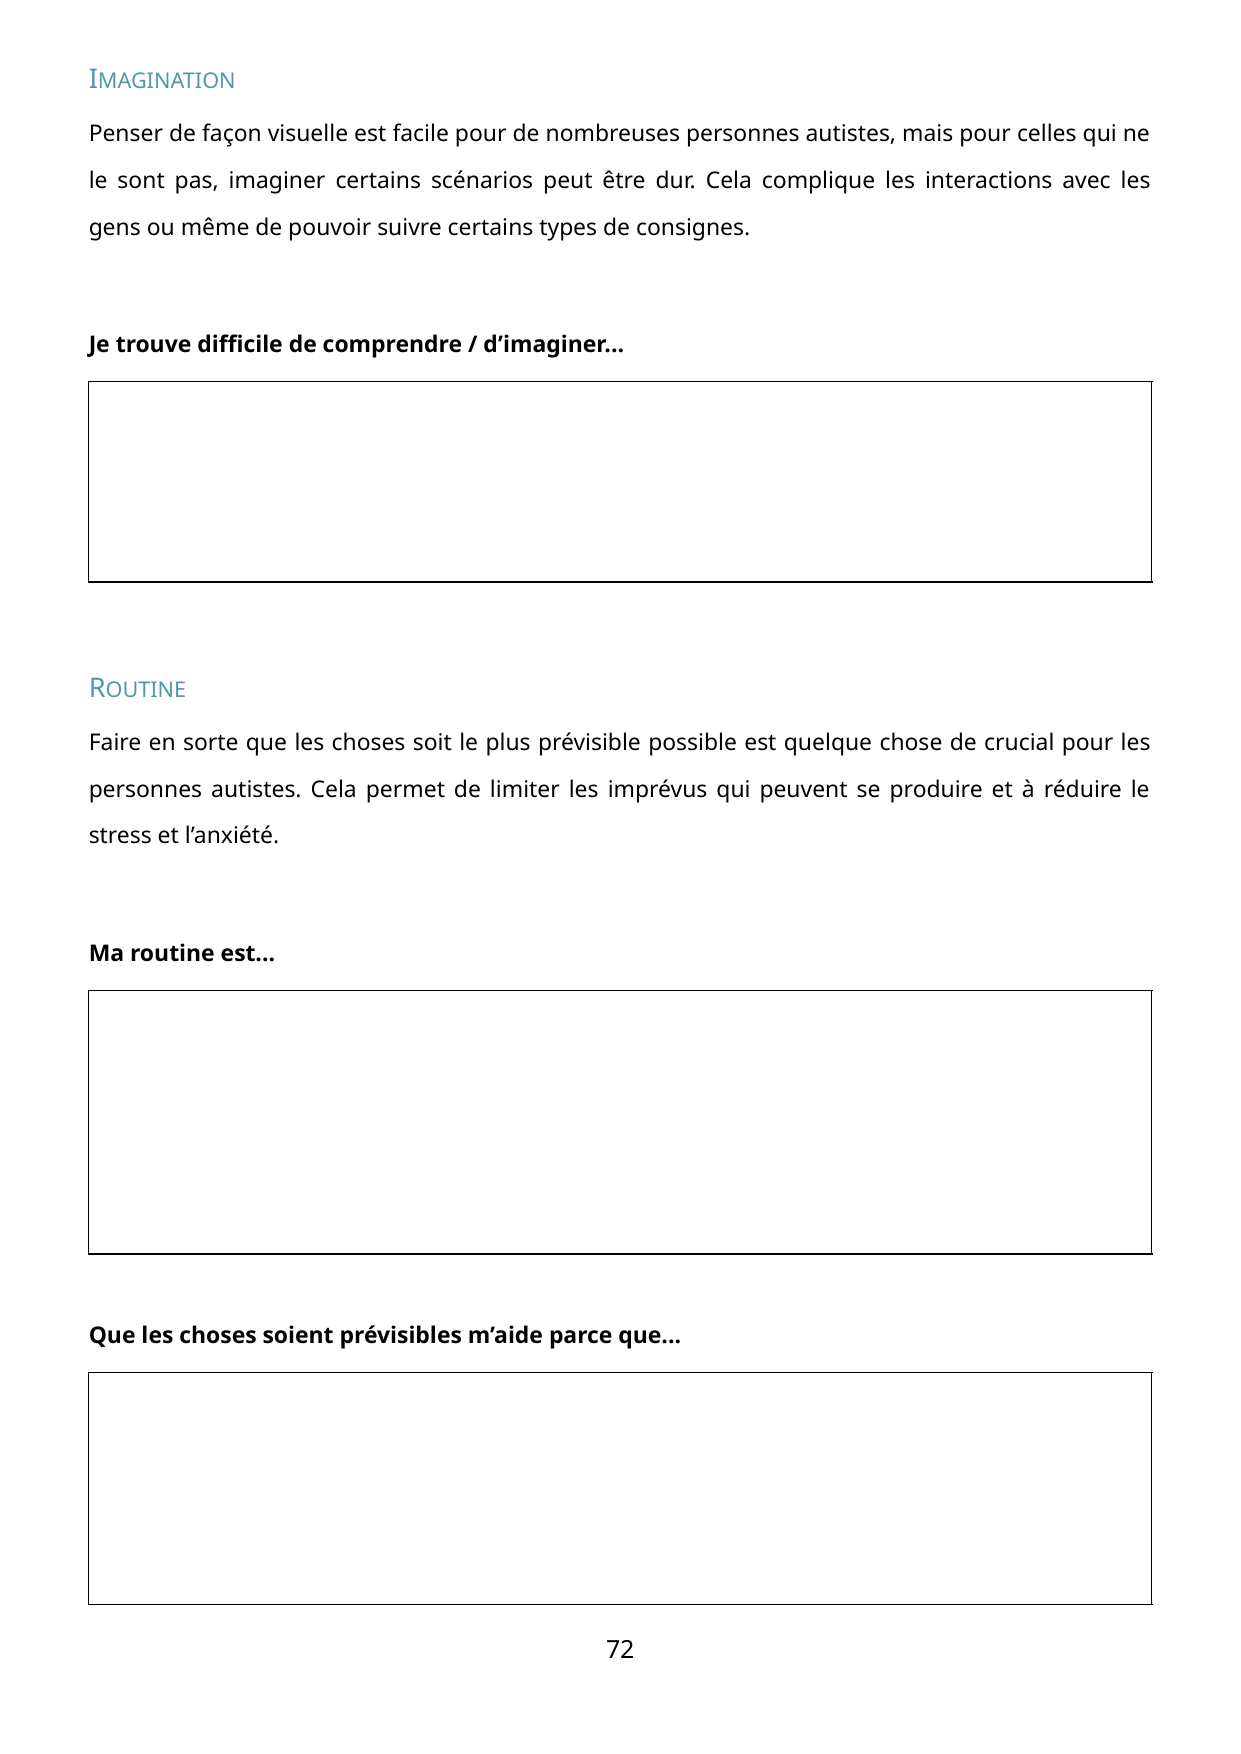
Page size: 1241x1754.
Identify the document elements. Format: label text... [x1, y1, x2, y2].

text Je trouve difficile de comprendre / d’imaginer... [88, 328, 1152, 359]
subtitle Imagination [88, 59, 1152, 96]
text Penser de façon visuelle est facile pour de nombreuses personnes autistes, mais pour celles qui ne le sont pas, imaginer certains scénarios peut être dur. Cela complique les interactions avec les gens ou même de pouvoir suivre certains types de consignes. [88, 117, 1152, 242]
text Que les choses soient prévisibles m’aide parce que... [88, 1319, 1152, 1350]
subtitle Routine [88, 668, 1152, 705]
table_header [89, 382, 1151, 581]
text Ma routine est... [88, 937, 1152, 968]
table_header [89, 991, 1151, 1253]
table_header [89, 1373, 1151, 1604]
text Faire en sorte que les choses soit le plus prévisible possible est quelque chose de crucial pour les personnes autistes. Cela permet de limiter les imprévus qui peuvent se produire et à réduire le stress et l’anxiété. [88, 726, 1152, 851]
